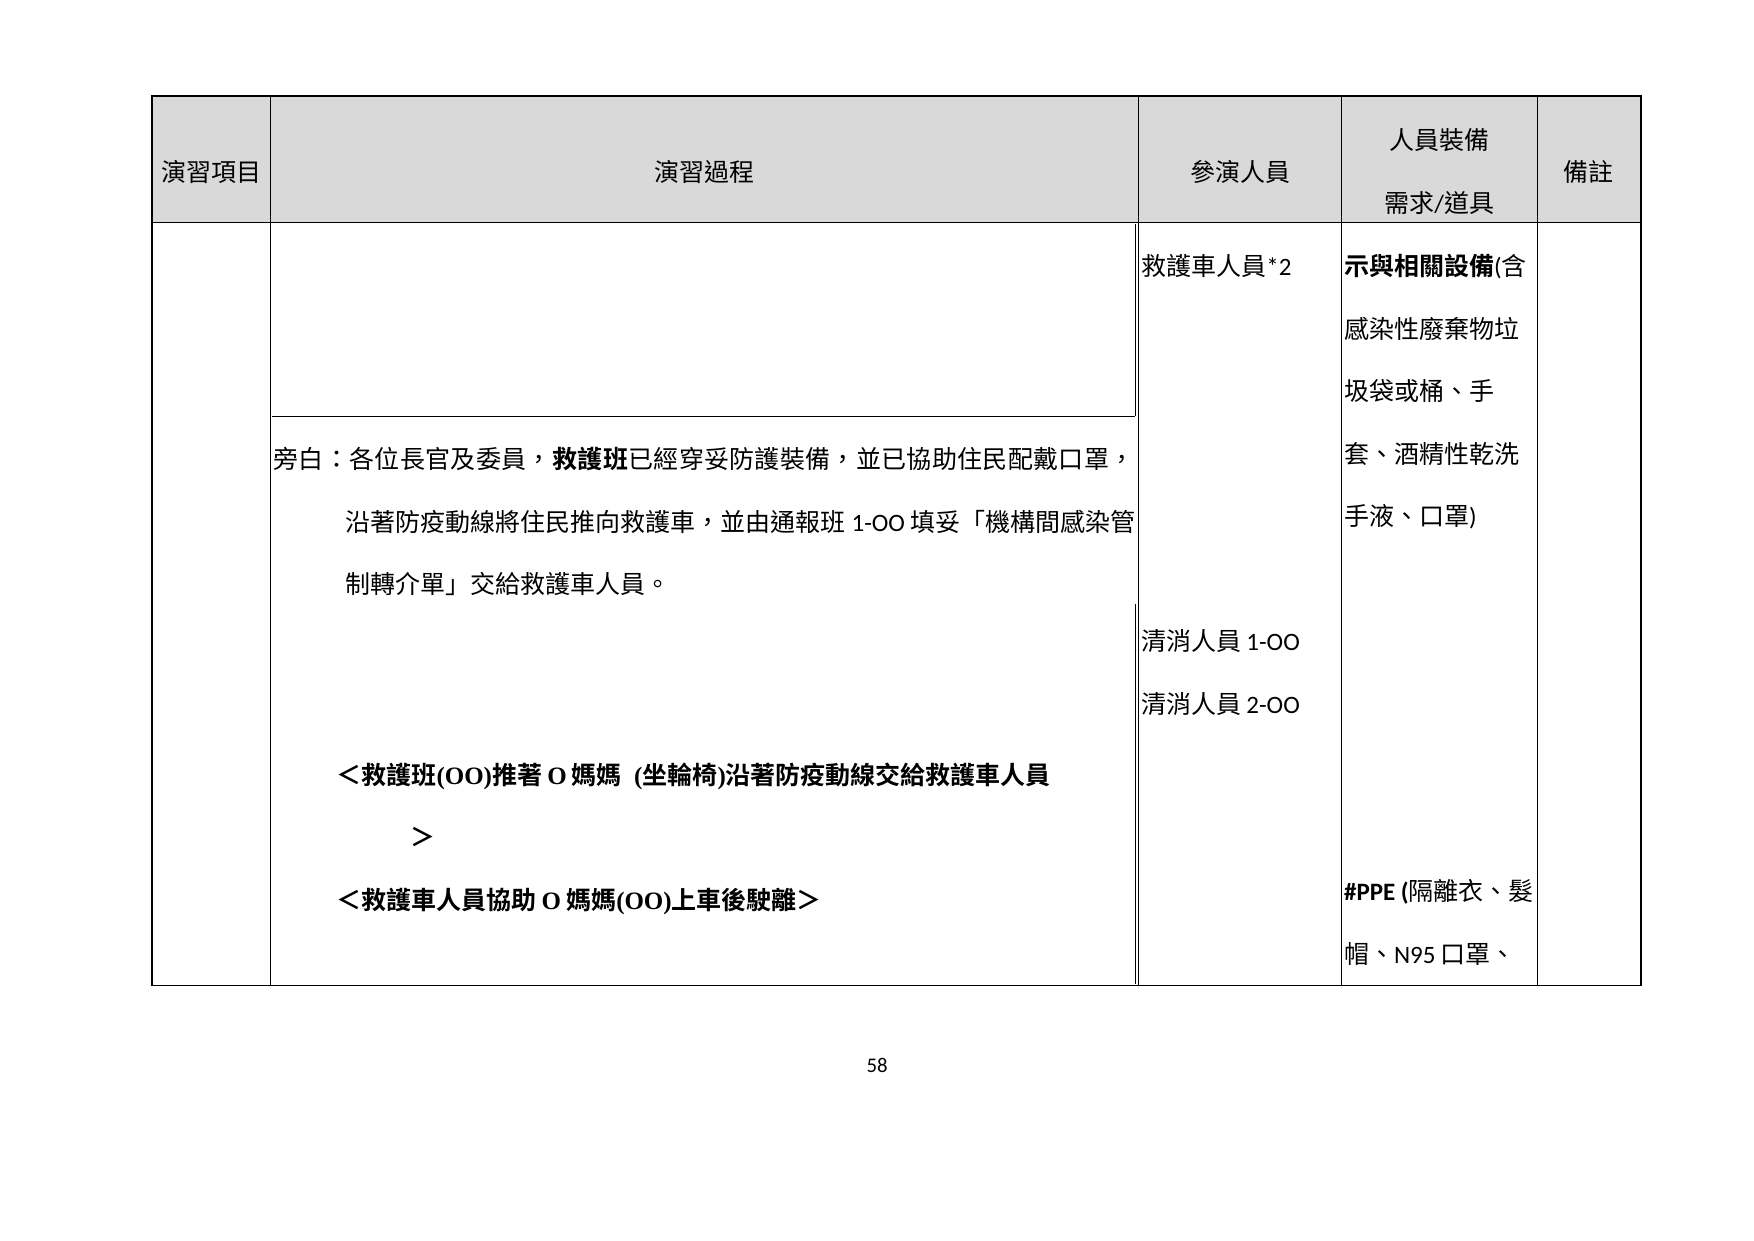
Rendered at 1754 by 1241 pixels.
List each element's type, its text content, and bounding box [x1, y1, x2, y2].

table_header 備註 [1538, 97, 1640, 222]
table_cell 示與相關設備(含感染性廢棄物垃圾袋或桶、手套、酒精性乾洗手液、口罩) #PPE (隔離衣、髮帽、N95口罩、 [1342, 223, 1537, 985]
table_cell [153, 223, 270, 985]
table_header 演習項目 [153, 97, 270, 222]
table_header 演習過程 [271, 97, 1138, 222]
table_cell [1538, 223, 1640, 985]
table_cell 救護車人員*2 清消人員1-OO 清消人員2-OO [1139, 223, 1341, 985]
table_header 人員裝備 需求/道具 [1342, 97, 1537, 222]
table_header 參演人員 [1139, 97, 1341, 222]
table_cell 旁白：各位長官及委員，救護班已經穿妥防護裝備，並已協助住民配戴口罩，沿著防疫動線將住民推向救護車，並由通報班1-OO填妥「機構間感染管制轉介單」交給救護車人員。 ＜救護班(OO)推著O媽媽 (坐輪椅)沿著防疫動線交給救護車人員＞ ＜救護車人員協助O媽媽(OO)上車後駛離＞ [271, 223, 1138, 985]
